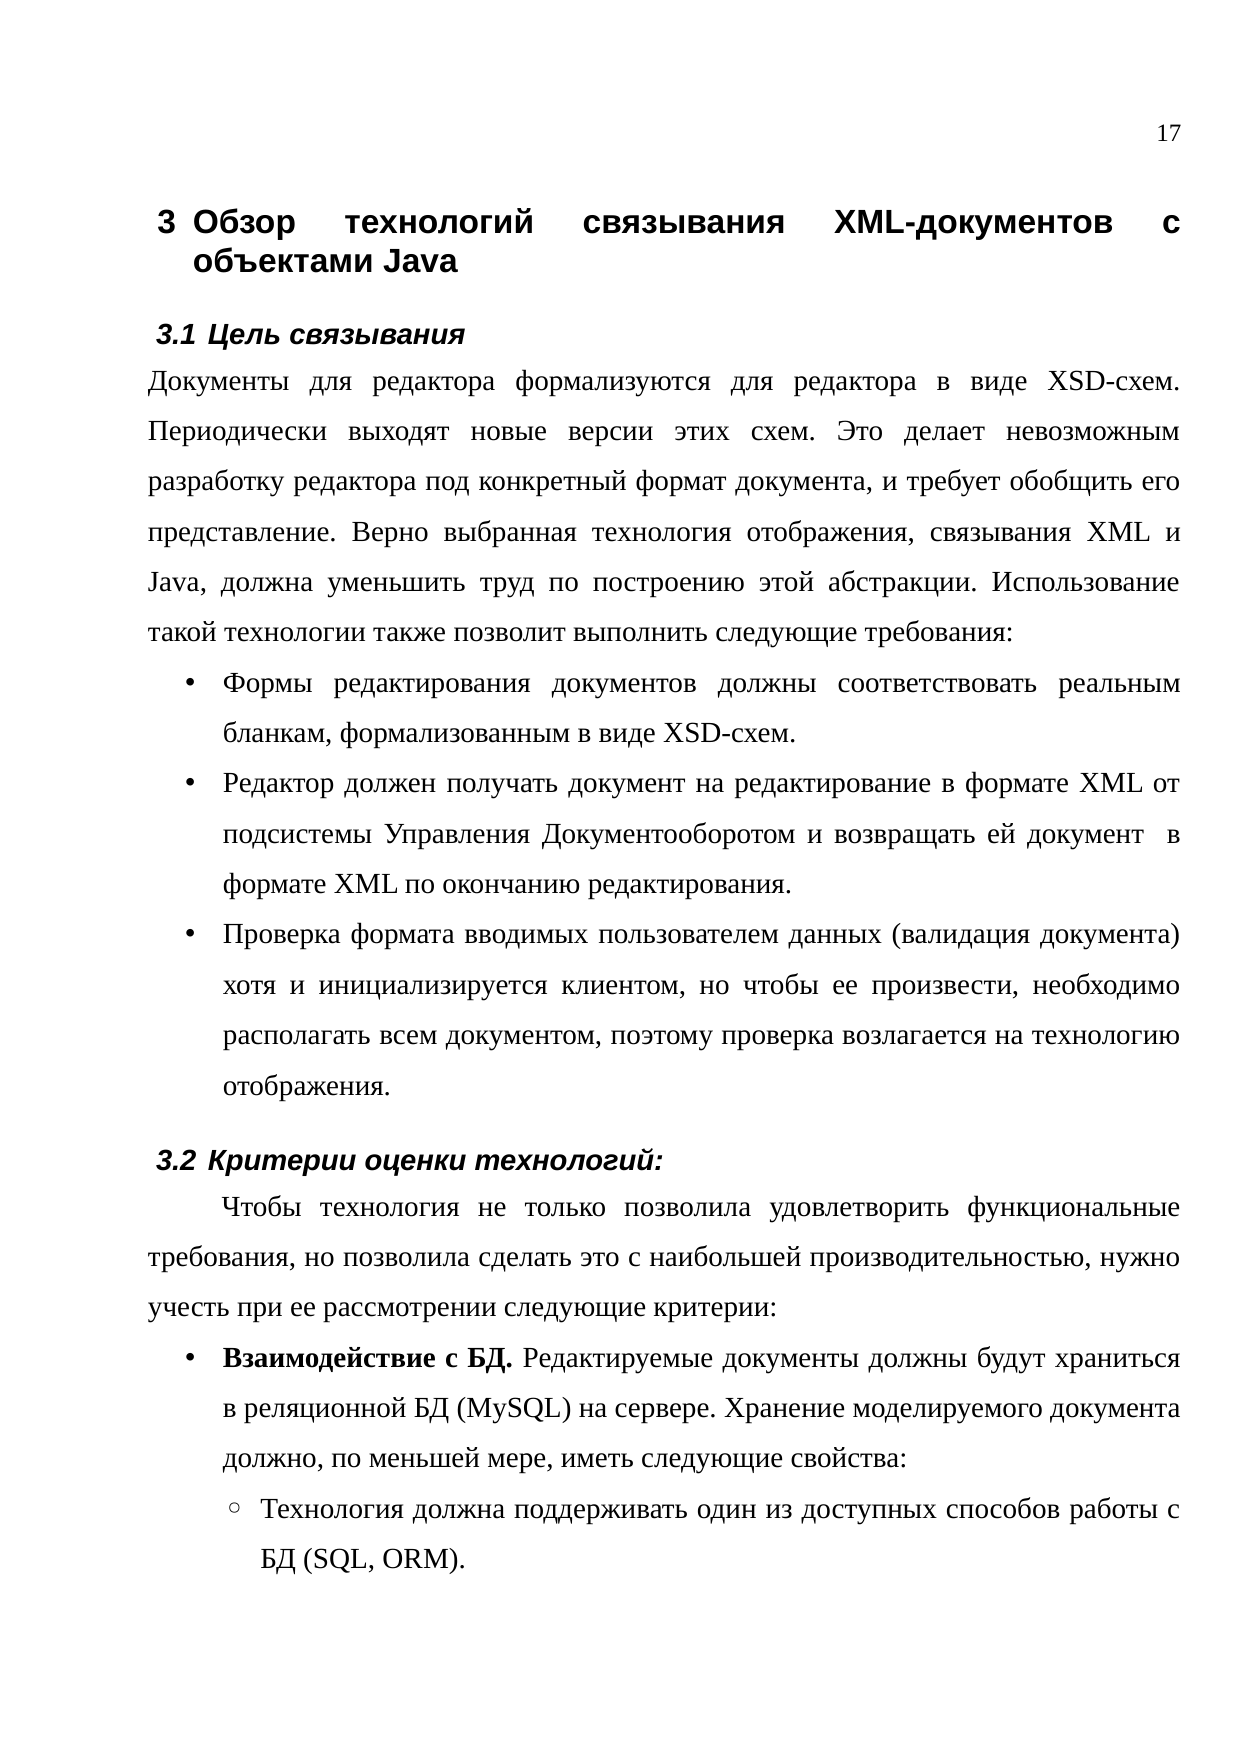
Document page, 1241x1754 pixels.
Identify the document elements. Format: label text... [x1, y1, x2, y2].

text Чтобы технология не только позволила удовлетворить функциональные требования, но позволила сделать это с наибольшей производительностью, нужно учесть при ее рассмотрении следующие критерии: [148, 1189, 1181, 1323]
list Документы для редактора формализуются для редактора в виде XSD-схем. Периодически выходят новые версии этих схем. Это делает невозможным разработку редактора под конкретный формат документа, и требует обобщить его представление. Верно выбранная технология отображения, связывания XML и Java, должна уменьшить труд по построению этой абстракции. Использование такой технологии также позволит выполнить следующие требования: [110, 363, 1181, 648]
list Взаимодействие с БД. Редактируемые документы должны будут храниться в реляционной БД (MySQL) на сервере. Хранение моделируемого документа должно, по меньшей мере, иметь следующие свойства: [185, 1340, 1181, 1474]
list Редактор должен получать документ на редактирование в формате XML от подсистемы Управления Документооборотом и возвращать ей документ в формате XML по окончанию редактирования. [185, 766, 1181, 900]
subtitle Цель связывания [148, 317, 1181, 350]
subtitle Критерии оценки технологий: [148, 1143, 1181, 1176]
list Формы редактирования документов должны соответствовать реальным бланкам, формализованным в виде XSD-схем. [185, 665, 1181, 749]
list Технология должна поддерживать один из доступных способов работы с БД (SQL, ORM). [223, 1491, 1181, 1575]
subtitle Обзор технологий связывания XML-документов с объектами Java [148, 202, 1181, 279]
list Проверка формата вводимых пользователем данных (валидация документа) хотя и инициализируется клиентом, но чтобы ее произвести, необходимо располагать всем документом, поэтому проверка возлагается на технологию отображения. [185, 917, 1181, 1101]
